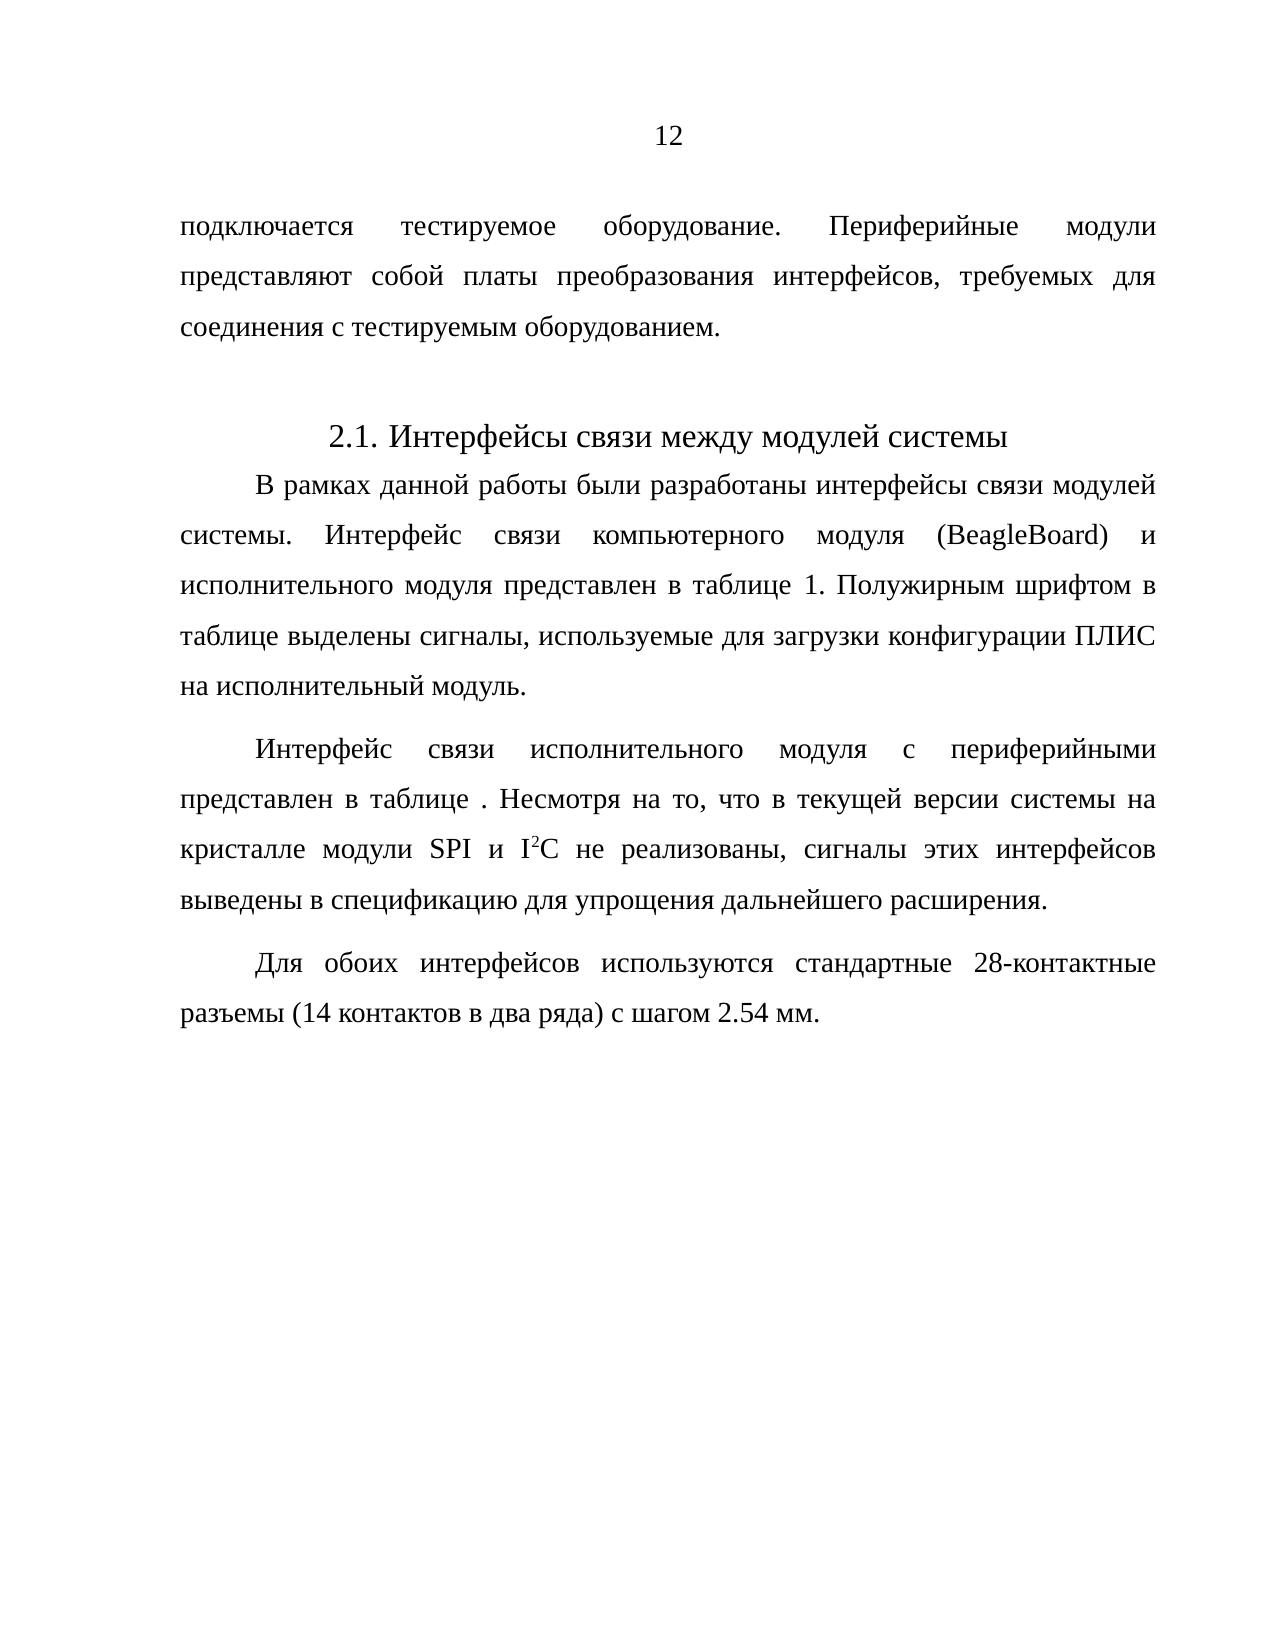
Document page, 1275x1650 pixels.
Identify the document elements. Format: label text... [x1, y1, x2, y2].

subtitle Интерфейсы связи между модулей системы [180, 417, 1157, 455]
text Для обоих интерфейсов используются стандартные 28-контактные разъемы (14 контактов в два ряда) с шагом 2.54 мм. [180, 945, 1157, 1028]
text Интерфейс связи исполнительного модуля с периферийными представлен в таблице . Несмотря на то, что в текущей версии системы на кристалле модули SPI и I2C не реализованы, сигналы этих интерфейсов выведены в спецификацию для упрощения дальнейшего расширения. [180, 731, 1157, 915]
text В рамках данной работы были разработаны интерфейсы связи модулей системы. Интерфейс связи компьютерного модуля (BeagleBoard) и исполнительного модуля представлен в таблице 1. Полужирным шрифтом в таблице выделены сигналы, используемые для загрузки конфигурации ПЛИС на исполнительный модуль. [180, 467, 1157, 702]
text подключается тестируемое оборудование. Периферийные модули представляют собой платы преобразования интерфейсов, требуемых для соединения с тестируемым оборудованием. [180, 208, 1157, 342]
